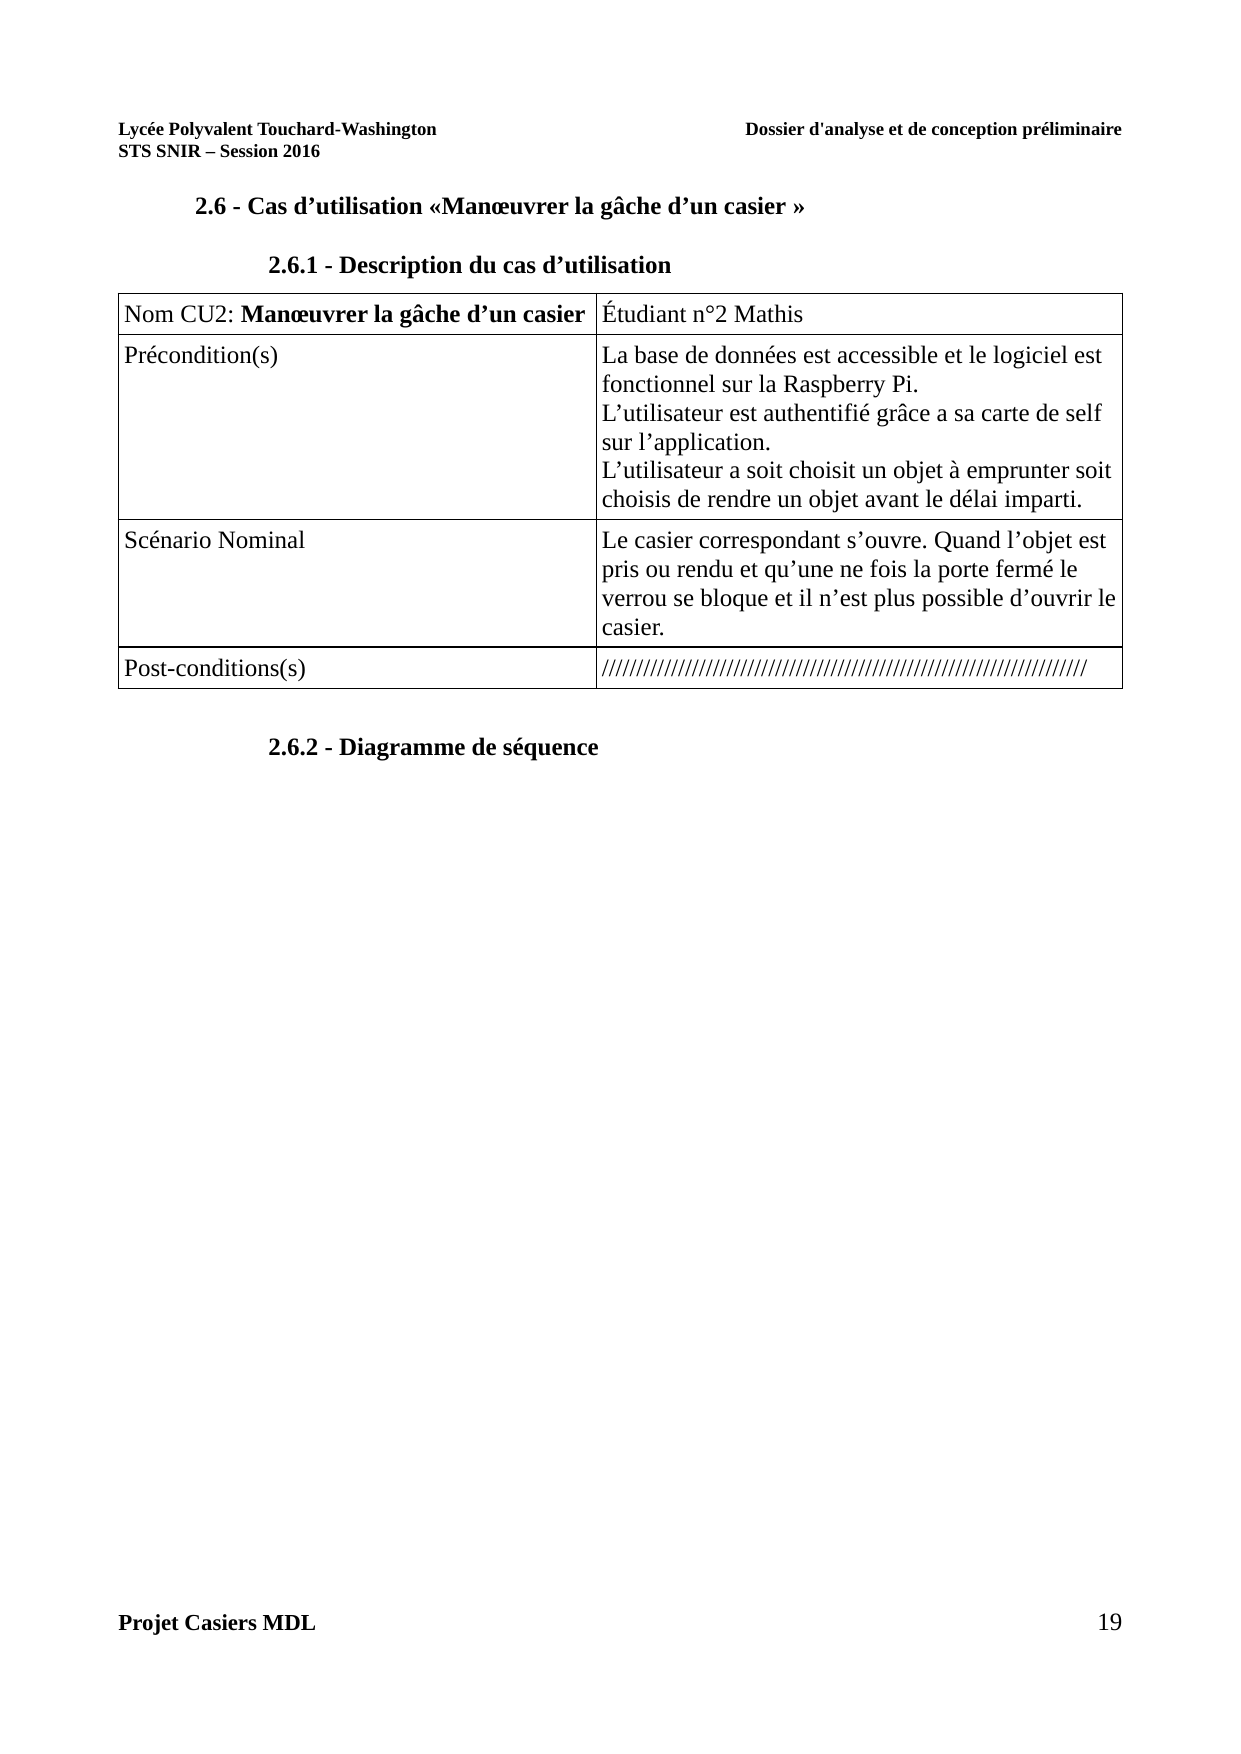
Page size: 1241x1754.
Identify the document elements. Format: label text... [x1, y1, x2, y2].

table_header Nom CU2: Manœuvrer la gâche d’un casier [119, 294, 596, 334]
table_cell La base de données est accessible et le logiciel est fonctionnel sur la Raspberry Pi. L’utilisateur est authentifié grâce a sa carte de self sur l’application. L’utilisateur a soit choisit un objet à emprunter soit choisis de rendre un objet avant le délai imparti. [597, 335, 1122, 519]
table_header Étudiant n°2 Mathis [597, 294, 1122, 334]
table_cell Scénario Nominal [119, 520, 596, 646]
table_cell Précondition(s) [119, 335, 596, 519]
subtitle 2.6 - Cas d’utilisation «Manœuvrer la gâche d’un casier » [195, 191, 1122, 219]
table_cell Post-conditions(s) [119, 648, 596, 688]
table_cell ////////////////////////////////////////////////////////////////////// [597, 648, 1122, 688]
table_cell Le casier correspondant s’ouvre. Quand l’objet est pris ou rendu et qu’une ne fois la porte fermé le verrou se bloque et il n’est plus possible d’ouvrir le casier. [597, 520, 1122, 646]
subtitle 2.6.1 - Description du cas d’utilisation [118, 247, 1122, 280]
subtitle 2.6.2 - Diagramme de séquence [118, 732, 1122, 761]
